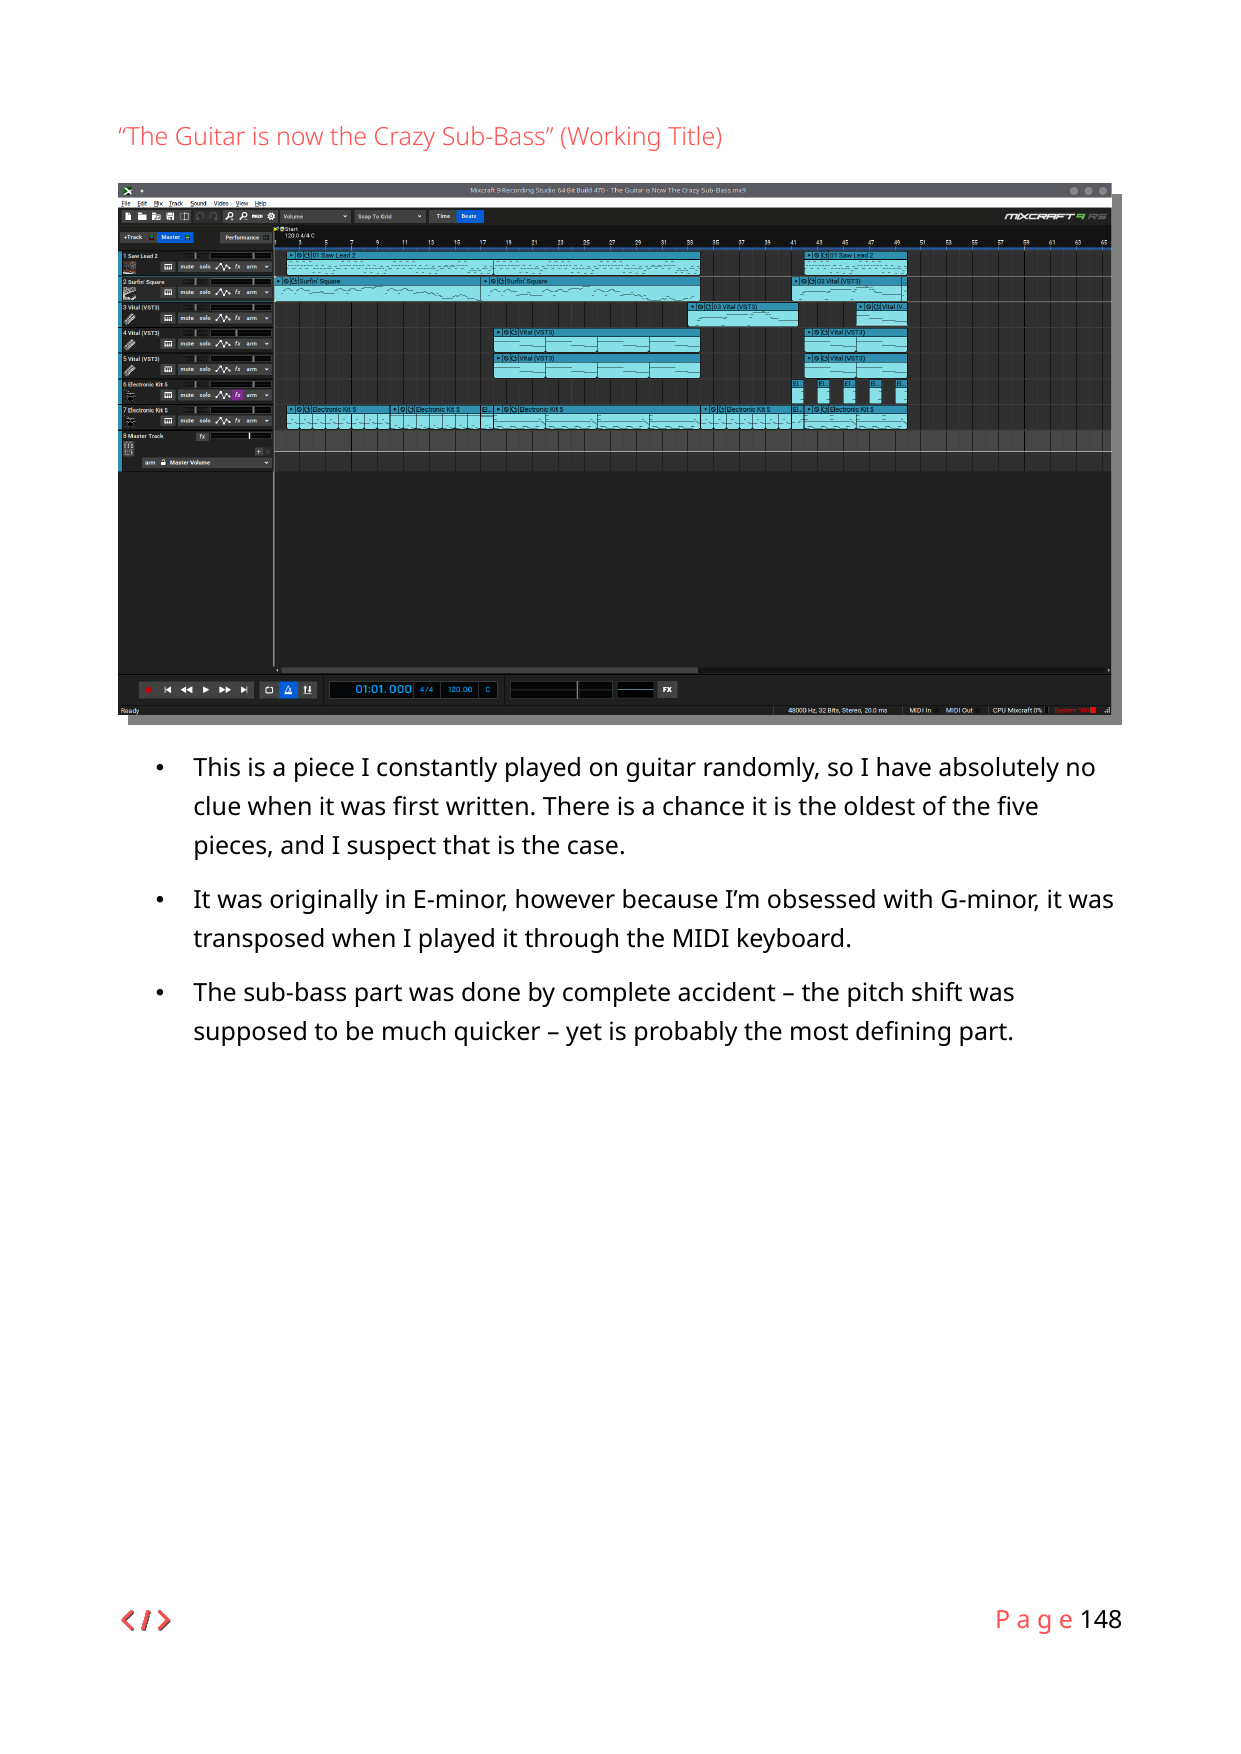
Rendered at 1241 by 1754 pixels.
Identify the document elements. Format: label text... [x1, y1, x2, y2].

list [156, 165, 1122, 194]
picture [116, 1591, 175, 1649]
list It was originally in E-minor, however because I’m obsessed with G-minor, it was transposed when I played it through the MIDI keyboard. [156, 881, 1122, 954]
list The sub-bass part was done by complete accident – the pitch shift was supposed to be much quicker – yet is probably the most defining part. [156, 974, 1122, 1047]
list This is a piece I constantly played on guitar randomly, so I have absolutely no clue when it was first written. There is a chance it is the oldest of the five pieces, and I suspect that is the case. [156, 725, 1122, 862]
picture [118, 183, 1112, 715]
subtitle “The Guitar is now the Crazy Sub-Bass” (Working Title) [118, 118, 1122, 152]
